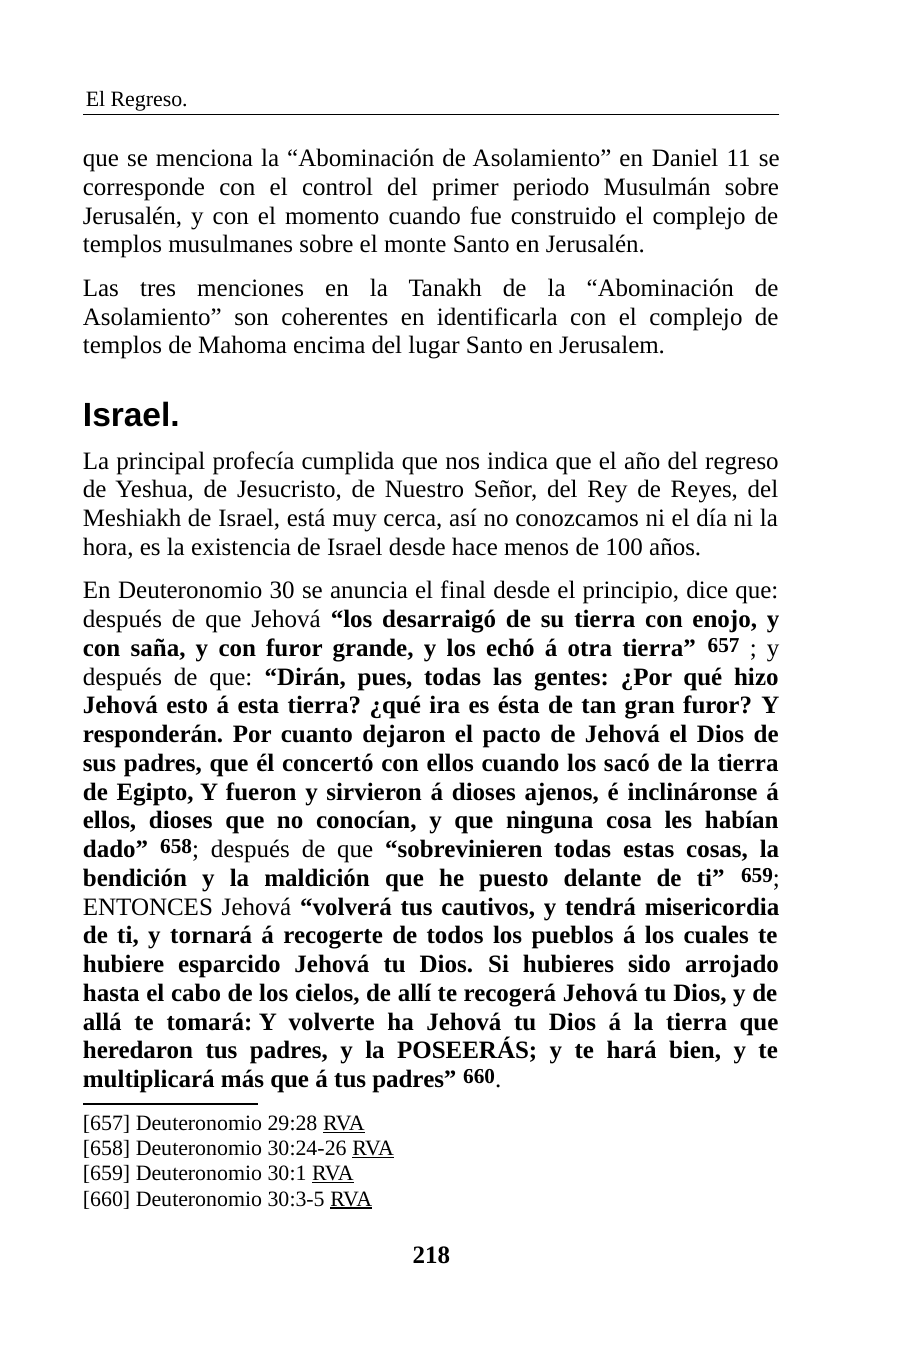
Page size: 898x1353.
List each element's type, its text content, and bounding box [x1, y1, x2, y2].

text Deuteronomio 30:24-26 RVA [83, 1135, 779, 1160]
text Deuteronomio 30:1 RVA [83, 1160, 779, 1186]
text Deuteronomio 29:28 RVA [83, 1110, 779, 1135]
text La principal profecía cumplida que nos indica que el año del regreso de Yeshua, de Jesucristo, de Nuestro Señor, del Rey de Reyes, del Meshiakh de Israel, está muy cerca, así no conozcamos ni el día ni la hora, es la existencia de Israel desde hace menos de 100 años. [83, 446, 779, 561]
text En Deuteronomio 30 se anuncia el final desde el principio, dice que: después de que Jehová “los desarraigó de su tierra con enojo, y con saña, y con furor grande, y los echó á otra tierra” ; y después de que: “Dirán, pues, todas las gentes: ¿Por qué hizo Jehová esto á esta tierra? ¿qué ira es ésta de tan gran furor? Y responderán. Por cuanto dejaron el pacto de Jehová el Dios de sus padres, que él concertó con ellos cuando los sacó de la tierra de Egipto, Y fueron y sirvieron á dioses ajenos, é inclináronse á ellos, dioses que no conocían, y que ninguna cosa les habían dado” ; después de que “sobrevinieren todas estas cosas, la bendición y la maldición que he puesto delante de ti” ; ENTONCES Jehová “volverá tus cautivos, y tendrá misericordia de ti, y tornará á recogerte de todos los pueblos á los cuales te hubiere esparcido Jehová tu Dios. Si hubieres sido arrojado hasta el cabo de los cielos, de allí te recogerá Jehová tu Dios, y de allá te tomará: Y volverte ha Jehová tu Dios á la tierra que heredaron tus padres, y la POSEERÁS; y te hará bien, y te multiplicará más que á tus padres” . [83, 575, 779, 1093]
text Deuteronomio 30:3-5 RVA [83, 1186, 779, 1211]
text Las tres menciones en la Tanakh de la “Abominación de Asolamiento” son coherentes en identificarla con el complejo de templos de Mahoma encima del lugar Santo en Jerusalem. [83, 273, 779, 359]
subtitle Israel. [83, 394, 779, 433]
text que se menciona la “Abominación de Asolamiento” en Daniel 11 se corresponde con el control del primer periodo Musulmán sobre Jerusalén, y con el momento cuando fue construido el complejo de templos musulmanes sobre el monte Santo en Jerusalén. [83, 143, 779, 258]
